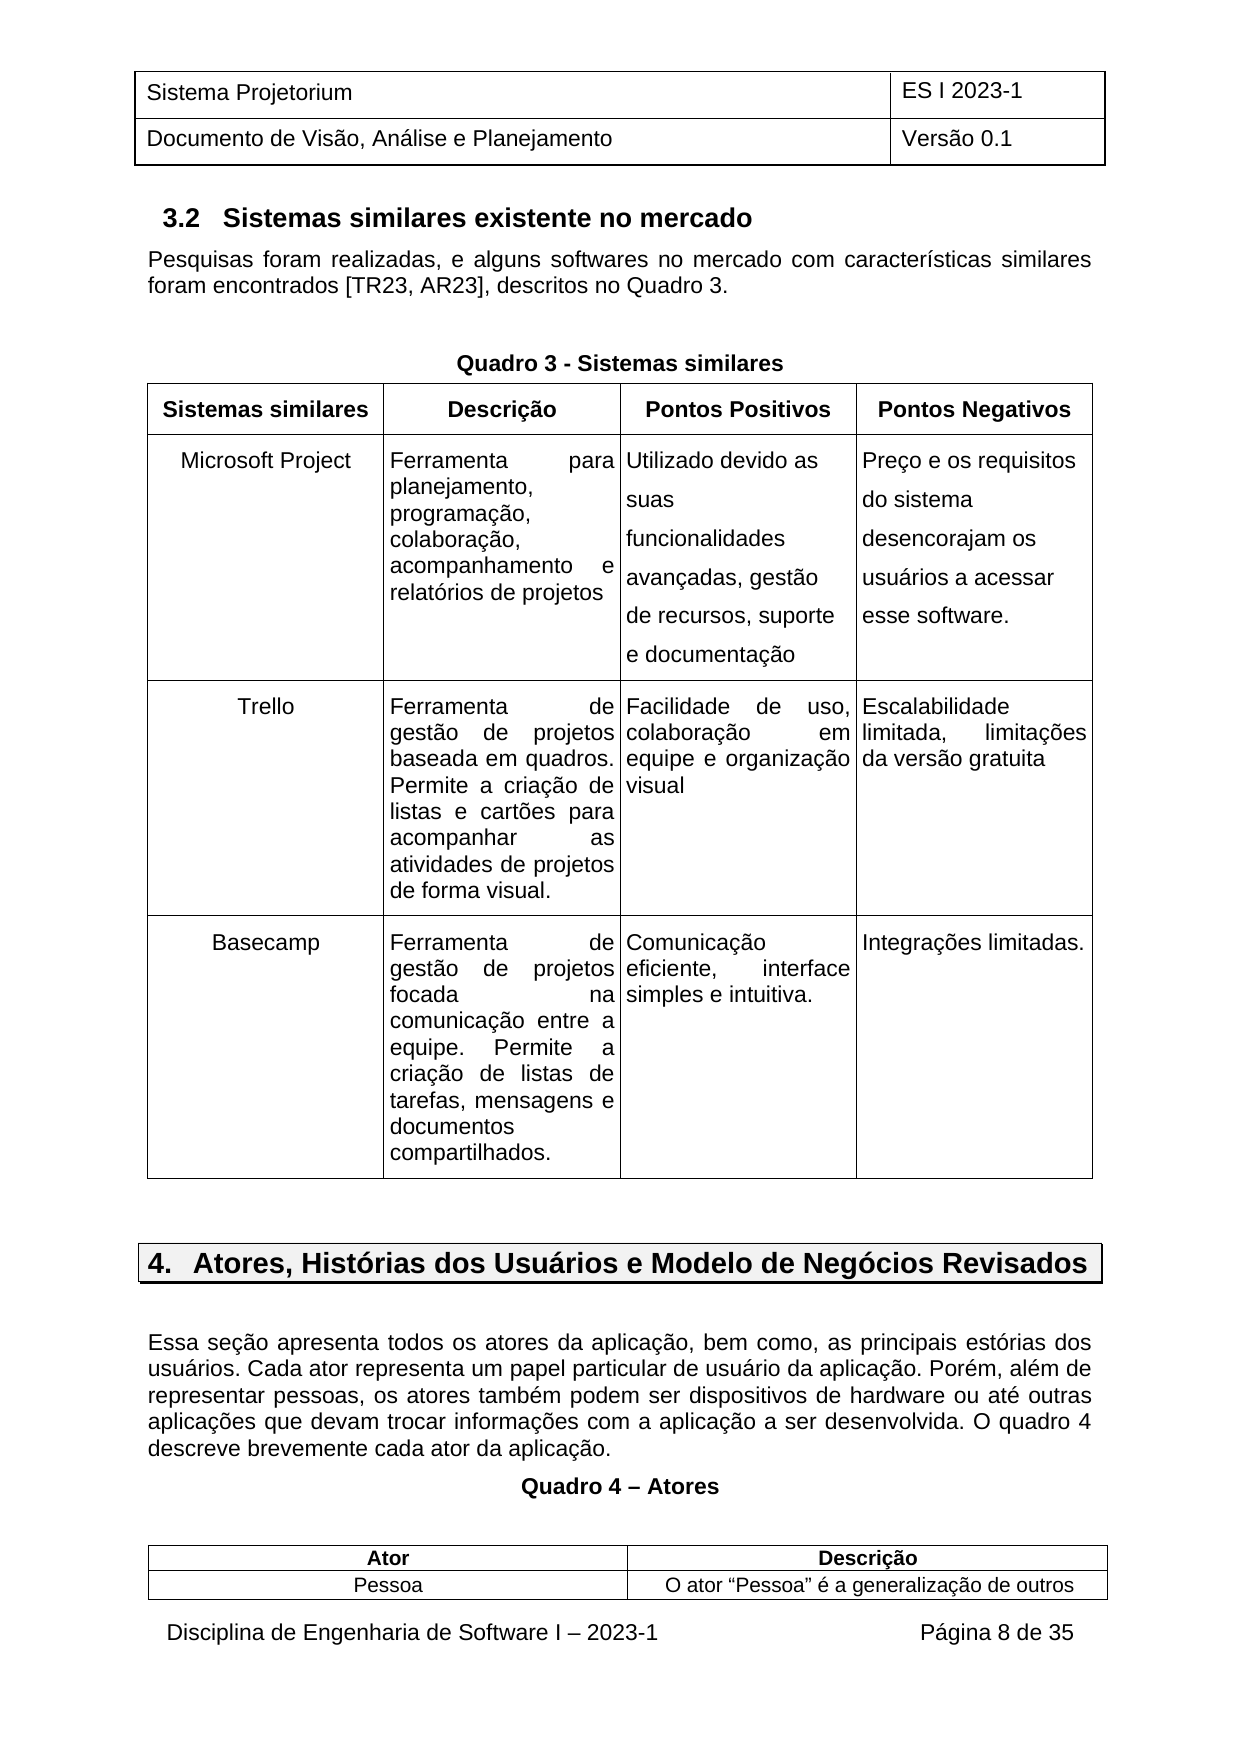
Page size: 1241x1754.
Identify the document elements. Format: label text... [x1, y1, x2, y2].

table_header Sistemas similares [148, 384, 383, 434]
table_cell Escalabilidade limitada, limitações da versão gratuita [857, 681, 1092, 915]
table_cell Utilizado devido as suas funcionalidades avançadas, gestão de recursos, suporte e documentação [621, 435, 856, 679]
text Essa seção apresenta todos os atores da aplicação, bem como, as principais estórias dos usuários. Cada ator representa um papel particular de usuário da aplicação. Porém, além de representar pessoas, os atores também podem ser dispositivos de hardware ou até outras aplicações que devam trocar informações com a aplicação a ser desenvolvida. O quadro 4 descreve brevemente cada ator da aplicação. [148, 1303, 1092, 1461]
table_cell Ferramenta para planejamento, programação, colaboração, acompanhamento e relatórios de projetos [384, 435, 620, 679]
table_cell Comunicação eficiente, interface simples e intuitiva. [621, 916, 856, 1178]
text Quadro 4 – Atores [148, 1473, 1092, 1500]
table_cell Pessoa [149, 1571, 627, 1599]
table_header Descrição [628, 1546, 1107, 1570]
table_cell Ferramenta de gestão de projetos baseada em quadros. Permite a criação de listas e cartões para acompanhar as atividades de projetos de forma visual. [384, 681, 620, 915]
table_header Ator [149, 1546, 627, 1570]
table_cell Microsoft Project [148, 435, 383, 679]
table_cell Facilidade de uso, colaboração em equipe e organização visual [621, 681, 856, 915]
table_cell Ferramenta de gestão de projetos focada na comunicação entre a equipe. Permite a criação de listas de tarefas, mensagens e documentos compartilhados. [384, 916, 620, 1178]
table_cell Trello [148, 681, 383, 915]
table_header Descrição [384, 384, 620, 434]
table_header Pontos Positivos [621, 384, 856, 434]
table_cell O ator “Pessoa” é a generalização de outros [628, 1571, 1107, 1599]
table_header Pontos Negativos [857, 384, 1092, 434]
table_cell Preço e os requisitos do sistema desencorajam os usuários a acessar esse software. [857, 435, 1092, 679]
table_cell Integrações limitadas. [857, 916, 1092, 1178]
subtitle Atores, Histórias dos Usuários e Modelo de Negócios Revisados [139, 1244, 1101, 1281]
text Pesquisas foram realizadas, e alguns softwares no mercado com características similares foram encontrados [TR23, AR23], descritos no Quadro 3. [148, 246, 1092, 299]
table_cell Basecamp [148, 916, 383, 1178]
subtitle Sistemas similares existente no mercado [162, 202, 1092, 233]
text Quadro 3 - Sistemas similares [148, 350, 1092, 376]
